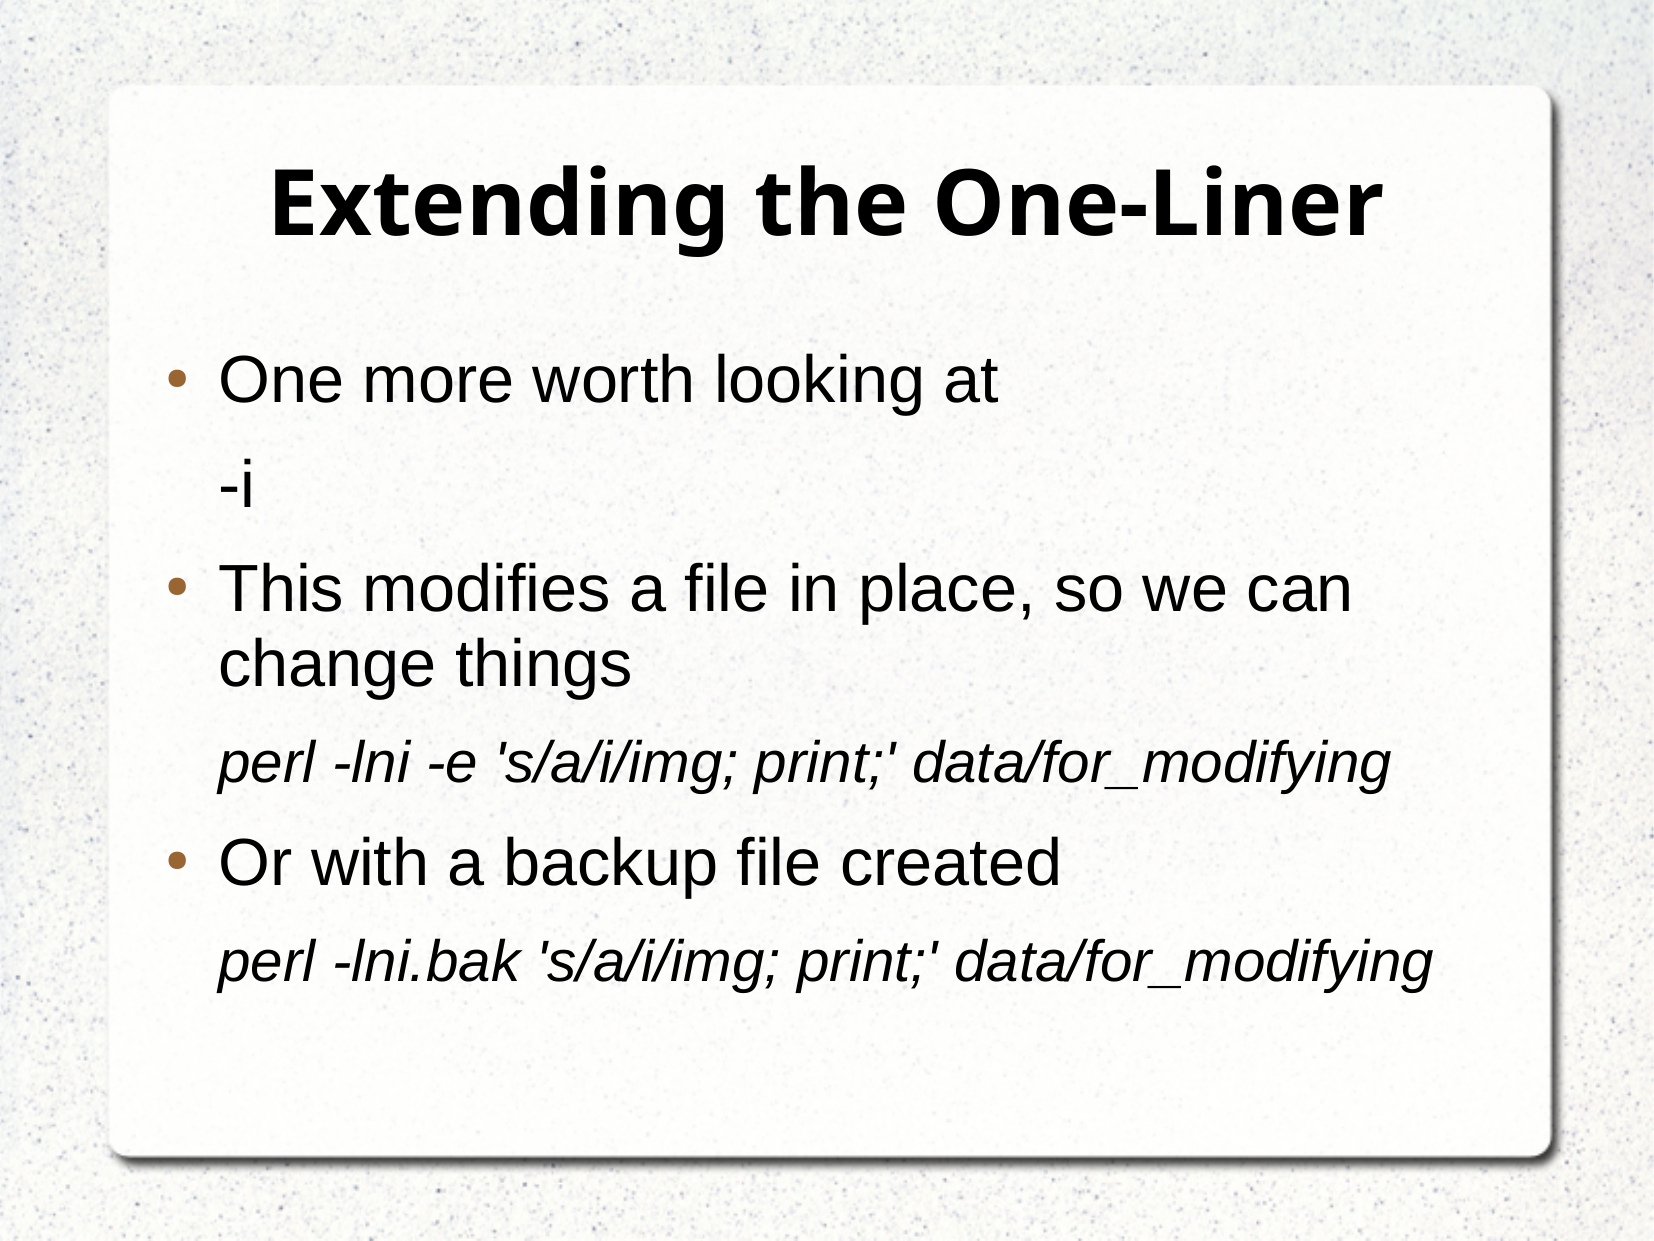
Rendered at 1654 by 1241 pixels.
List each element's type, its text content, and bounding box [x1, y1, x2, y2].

picture [0, 0, 1654, 1241]
title Extending the One-Liner [118, 96, 1536, 304]
list One more worth looking at -i This modifies a file in place, so we can change things perl -lni -e 's/a/i/img; print;' data/for_modifying Or with a backup file created perl -lni.bak 's/a/i/img; print;' data/for_modifying [147, 342, 1506, 993]
